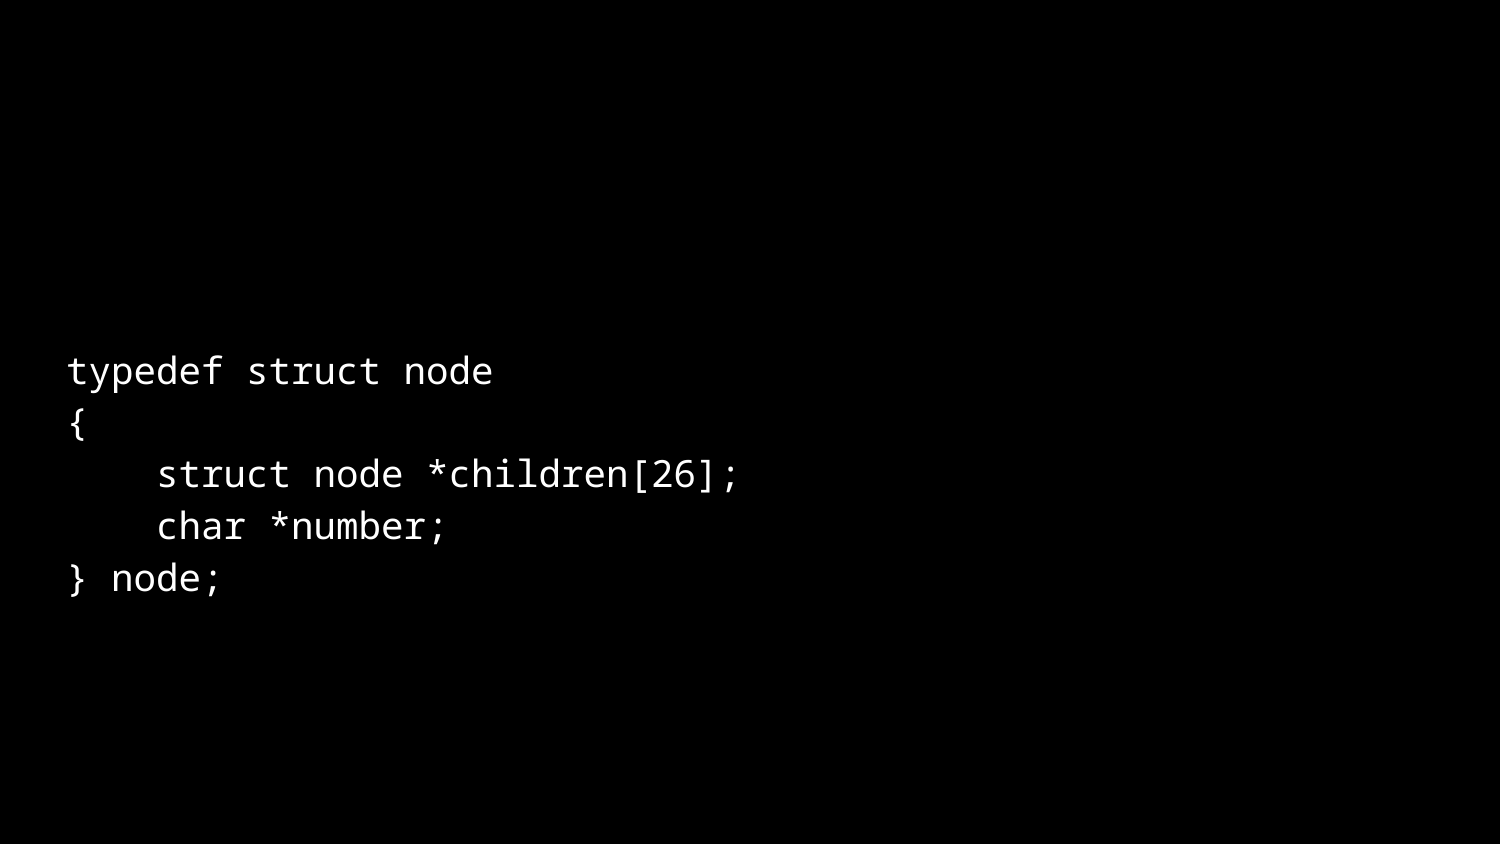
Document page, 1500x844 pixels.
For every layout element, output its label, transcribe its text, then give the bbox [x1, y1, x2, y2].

list typedef struct node { struct node *children[26]; char *number; } node; [51, 189, 1449, 750]
